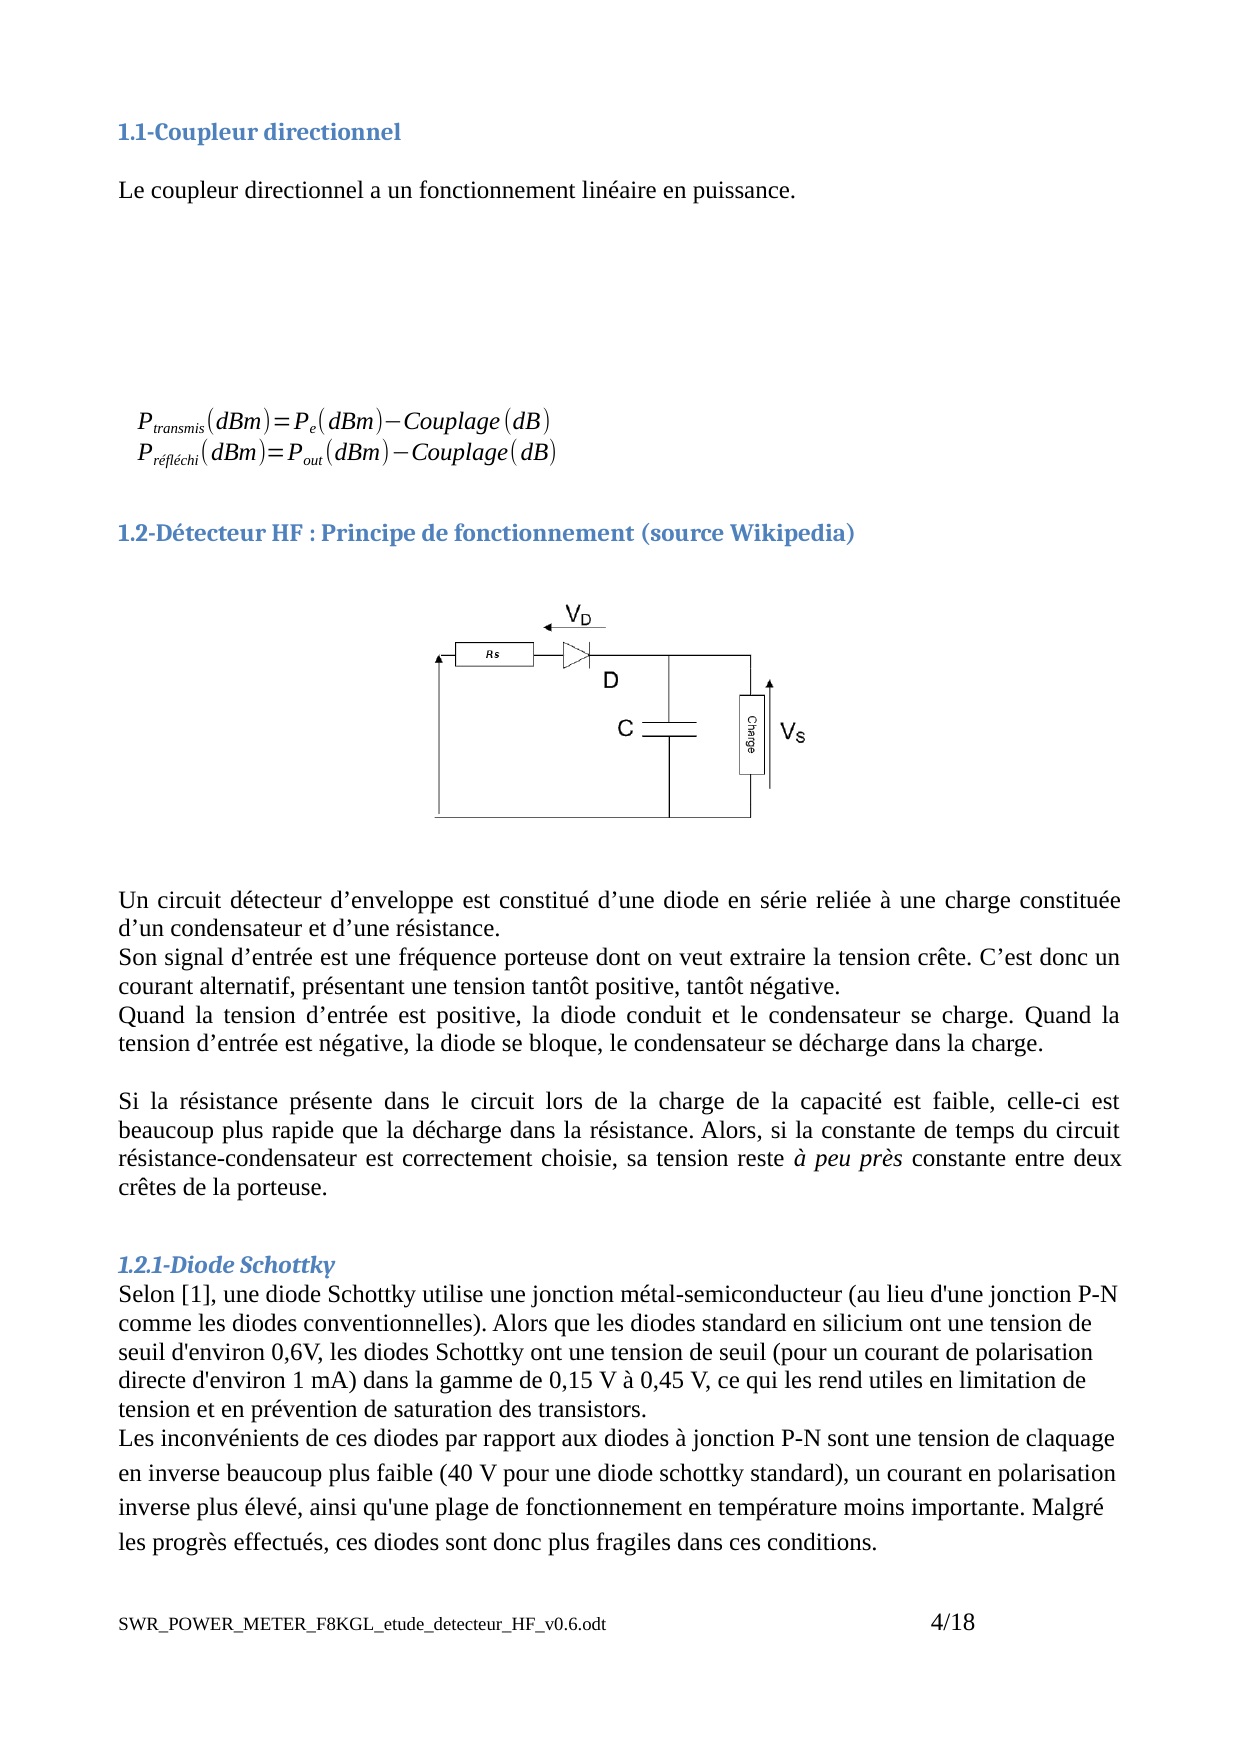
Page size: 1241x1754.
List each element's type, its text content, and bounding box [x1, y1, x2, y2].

text Un circuit détecteur d’enveloppe est constitué d’une diode en série reliée à une charge constituée d’un condensateur et d’une résistance. [118, 885, 1122, 942]
subtitle 1.2-Détecteur HF : Principe de fonctionnement (source Wikipedia) [118, 519, 1122, 548]
text Les inconvénients de ces diodes par rapport aux diodes à jonction P-N sont une tension de claquage en inverse beaucoup plus faible (40 V pour une diode schottky standard), un courant en polarisation inverse plus élevé, ainsi qu'une plage de fonctionnement en température moins importante. Malgré les progrès effectués, ces diodes sont donc plus fragiles dans ces conditions. [118, 1423, 1122, 1555]
text Le coupleur directionnel a un fonctionnement linéaire en puissance. [118, 176, 1122, 204]
text Selon [1], une diode Schottky utilise une jonction métal-semiconducteur (au lieu d'une jonction P-N comme les diodes conventionnelles). Alors que les diodes standard en silicium ont une tension de seuil d'environ 0,6V, les diodes Schottky ont une tension de seuil (pour un courant de polarisation directe d'environ 1 mA) dans la gamme de 0,15 V à 0,45 V, ce qui les rend utiles en limitation de tension et en prévention de saturation des transistors. [118, 1279, 1122, 1423]
text Si la résistance présente dans le circuit lors de la charge de la capacité est faible, celle-ci est beaucoup plus rapide que la décharge dans la résistance. Alors, si la constante de temps du circuit résistance-condensateur est correctement choisie, sa tension reste à peu près constante entre deux crêtes de la porteuse. [118, 1086, 1122, 1201]
text Son signal d’entrée est une fréquence porteuse dont on veut extraire la tension crête. C’est donc un courant alternatif, présentant une tension tantôt positive, tantôt négative. [118, 942, 1122, 1000]
picture [434, 597, 806, 818]
text Quand la tension d’entrée est positive, la diode conduit et le condensateur se charge. Quand la tension d’entrée est négative, la diode se bloque, le condensateur se décharge dans la charge. [118, 1000, 1122, 1057]
subtitle 1.1-Coupleur directionnel [118, 118, 1122, 147]
subtitle 1.2.1-Diode Schottky [118, 1251, 1122, 1279]
